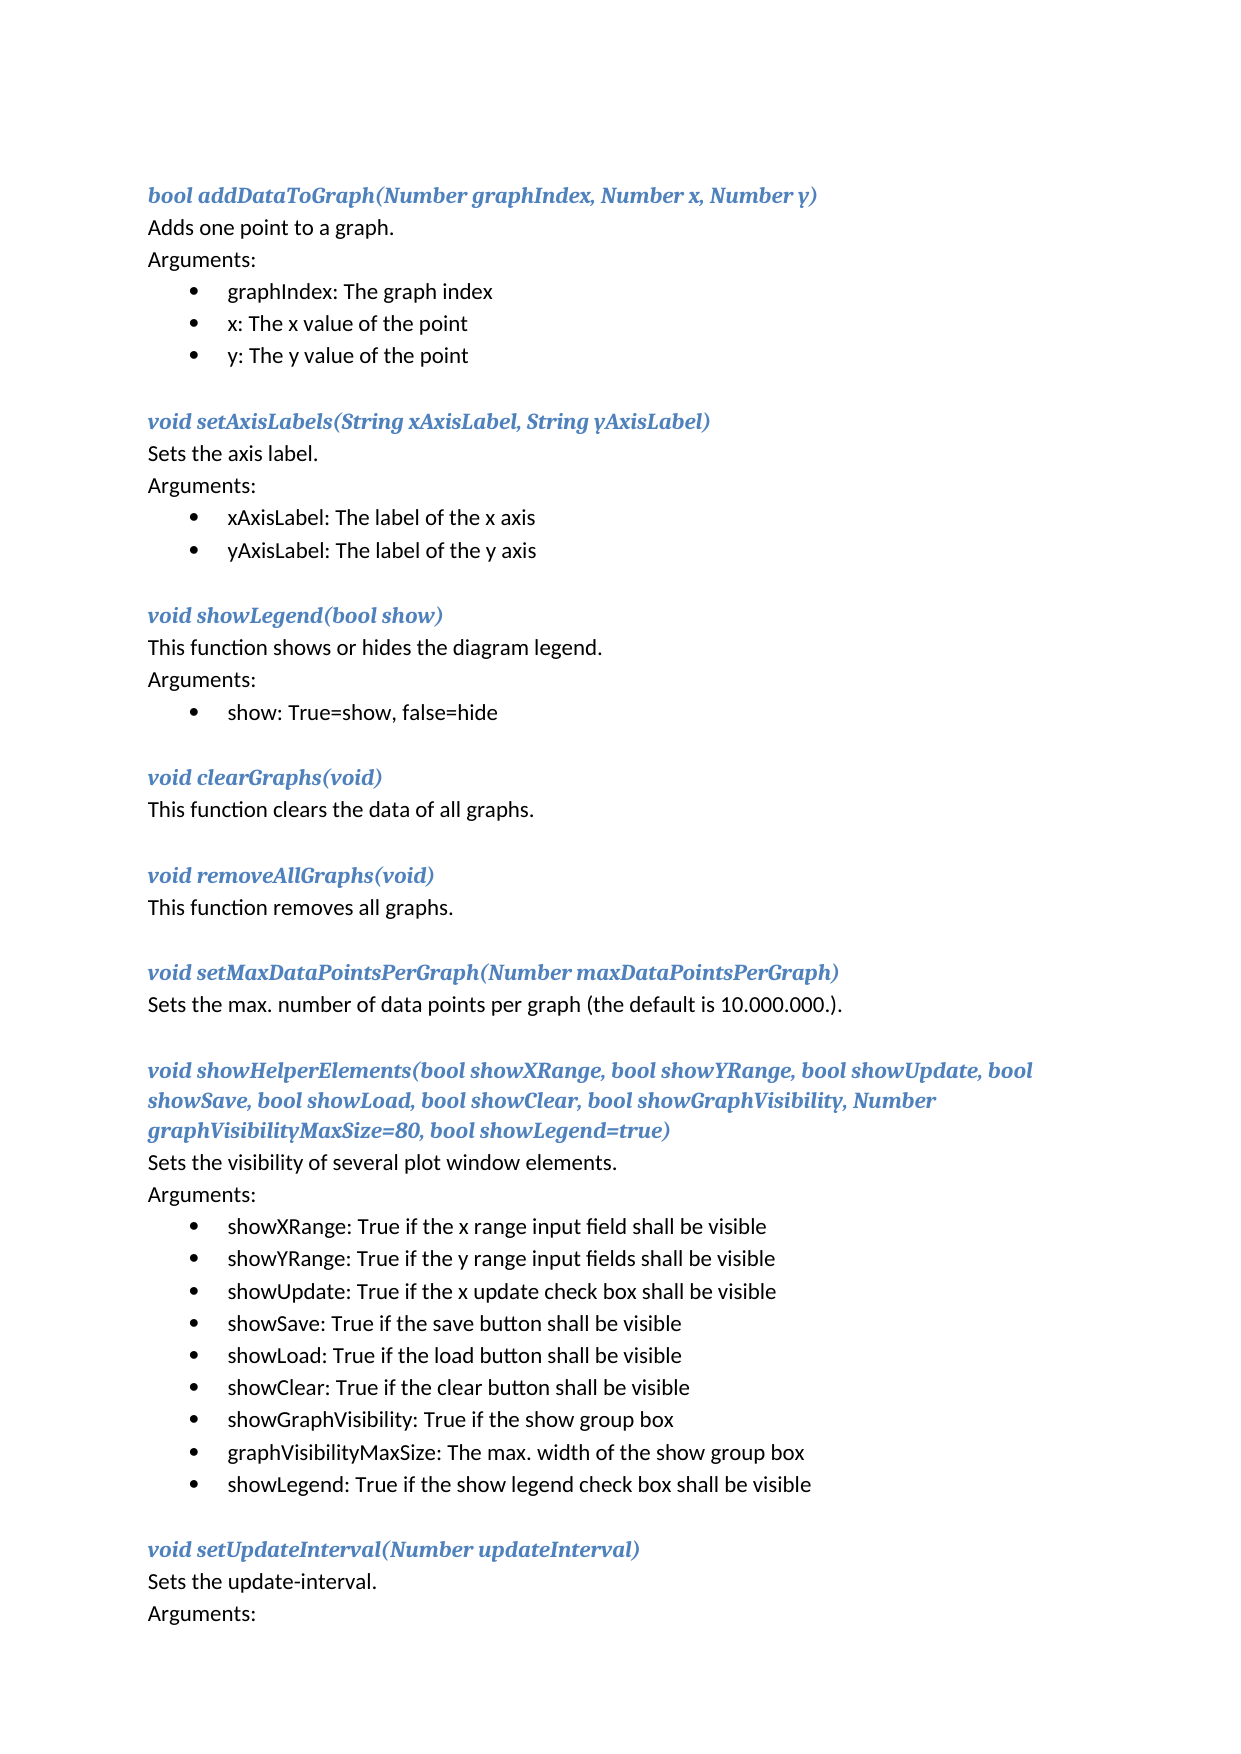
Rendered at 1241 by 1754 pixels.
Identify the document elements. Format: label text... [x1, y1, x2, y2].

list showGraphVisibility: True if the show group box [190, 1406, 1093, 1433]
text Sets the max. number of data points per graph (the default is 10.000.000.). [148, 990, 1093, 1018]
text Adds one point to a graph. [148, 213, 1093, 241]
list showClear: True if the clear button shall be visible [190, 1373, 1093, 1401]
subtitle bool addDataToGraph(Number graphIndex, Number x, Number y) [148, 183, 1093, 209]
list x: The x value of the point [190, 309, 1093, 337]
subtitle void setAxisLabels(String xAxisLabel, String yAxisLabel) [148, 409, 1093, 435]
text Arguments: [148, 245, 1093, 273]
list showUpdate: True if the x update check box shall be visible [190, 1277, 1093, 1305]
subtitle void removeAllGraphs(void) [148, 862, 1093, 889]
list showSave: True if the save button shall be visible [190, 1309, 1093, 1337]
text Arguments: [148, 1180, 1093, 1208]
list showYRange: True if the y range input fields shall be visible [190, 1244, 1093, 1273]
subtitle void showLegend(bool show) [148, 603, 1093, 629]
text Sets the visibility of several plot window elements. [148, 1148, 1093, 1176]
list y: The y value of the point [190, 342, 1093, 370]
subtitle void setUpdateInterval(Number updateInterval) [148, 1537, 1093, 1563]
text This function shows or hides the diagram legend. [148, 633, 1093, 661]
text Sets the update-interval. [148, 1567, 1093, 1595]
subtitle void showHelperElements(bool showXRange, bool showYRange, bool showUpdate, bool showSave, bool showLoad, bool showClear, bool showGraphVisibility, Number graphVisibilityMaxSize=80, bool showLegend=true) [148, 1057, 1093, 1144]
text Arguments: [148, 665, 1093, 693]
text Sets the axis label. [148, 439, 1093, 467]
subtitle void setMaxDataPointsPerGraph(Number maxDataPointsPerGraph) [148, 960, 1093, 986]
list showLoad: True if the load button shall be visible [190, 1341, 1093, 1369]
list graphIndex: The graph index [190, 277, 1093, 305]
list showXRange: True if the x range input field shall be visible [190, 1212, 1093, 1240]
list xAxisLabel: The label of the x axis [190, 503, 1093, 532]
text This function clears the data of all graphs. [148, 795, 1093, 823]
list show: True=show, false=hide [190, 698, 1093, 726]
list yAxisLabel: The label of the y axis [190, 536, 1093, 564]
list graphVisibilityMaxSize: The max. width of the show group box [190, 1438, 1093, 1466]
subtitle void clearGraphs(void) [148, 765, 1093, 791]
text This function removes all graphs. [148, 893, 1093, 921]
text Arguments: [148, 1599, 1093, 1628]
list showLegend: True if the show legend check box shall be visible [190, 1470, 1093, 1498]
text Arguments: [148, 471, 1093, 499]
